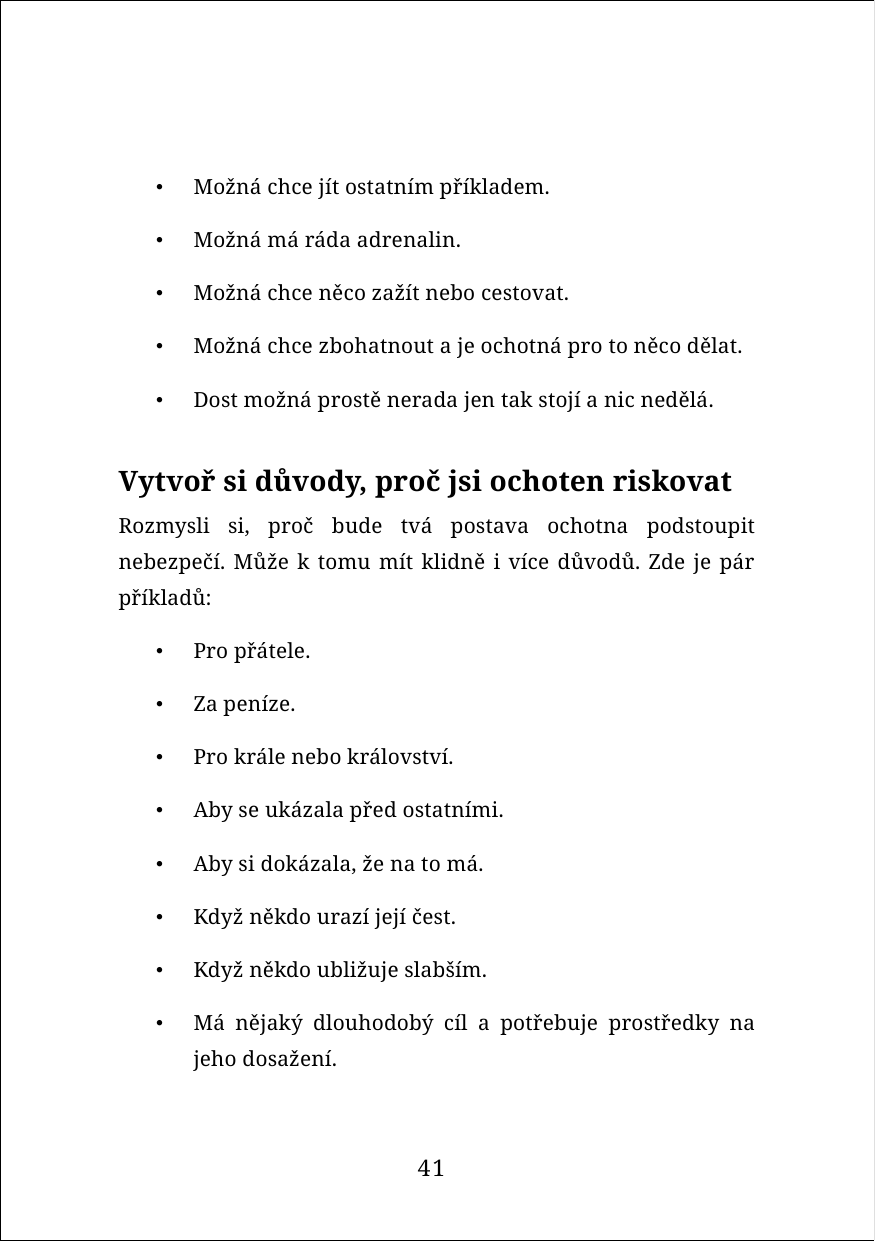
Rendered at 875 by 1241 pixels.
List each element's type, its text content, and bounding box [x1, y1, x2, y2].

list Za peníze. [156, 689, 756, 718]
list Aby si dokázala, že na to má. [156, 849, 756, 877]
list Pro přátele. [156, 636, 756, 664]
list Když někdo urazí její čest. [156, 902, 756, 931]
text Rozmysli si, proč bude tvá postava ochotna podstoupit nebezpečí. Může k tomu mít klidně i více důvodů. Zde je pár příkladů: [118, 512, 756, 611]
list Možná má ráda adrenalin. [156, 225, 756, 253]
list Když někdo ubližuje slabším. [156, 955, 756, 984]
list Možná chce zbohatnout a je ochotná pro to něco dělat. [156, 331, 756, 360]
list Má nějaký dlouhodobý cíl a potřebuje prostředky na jeho dosažení. [156, 1008, 756, 1072]
list Aby se ukázala před ostatními. [156, 796, 756, 824]
subtitle Vytvoř si důvody, proč jsi ochoten riskovat [118, 462, 756, 500]
list Možná chce jít ostatním příkladem. [156, 172, 756, 200]
list Pro krále nebo království. [156, 742, 756, 771]
list Možná chce něco zažít nebo cestovat. [156, 278, 756, 307]
list Dost možná prostě nerada jen tak stojí a nic nedělá. [156, 385, 756, 413]
